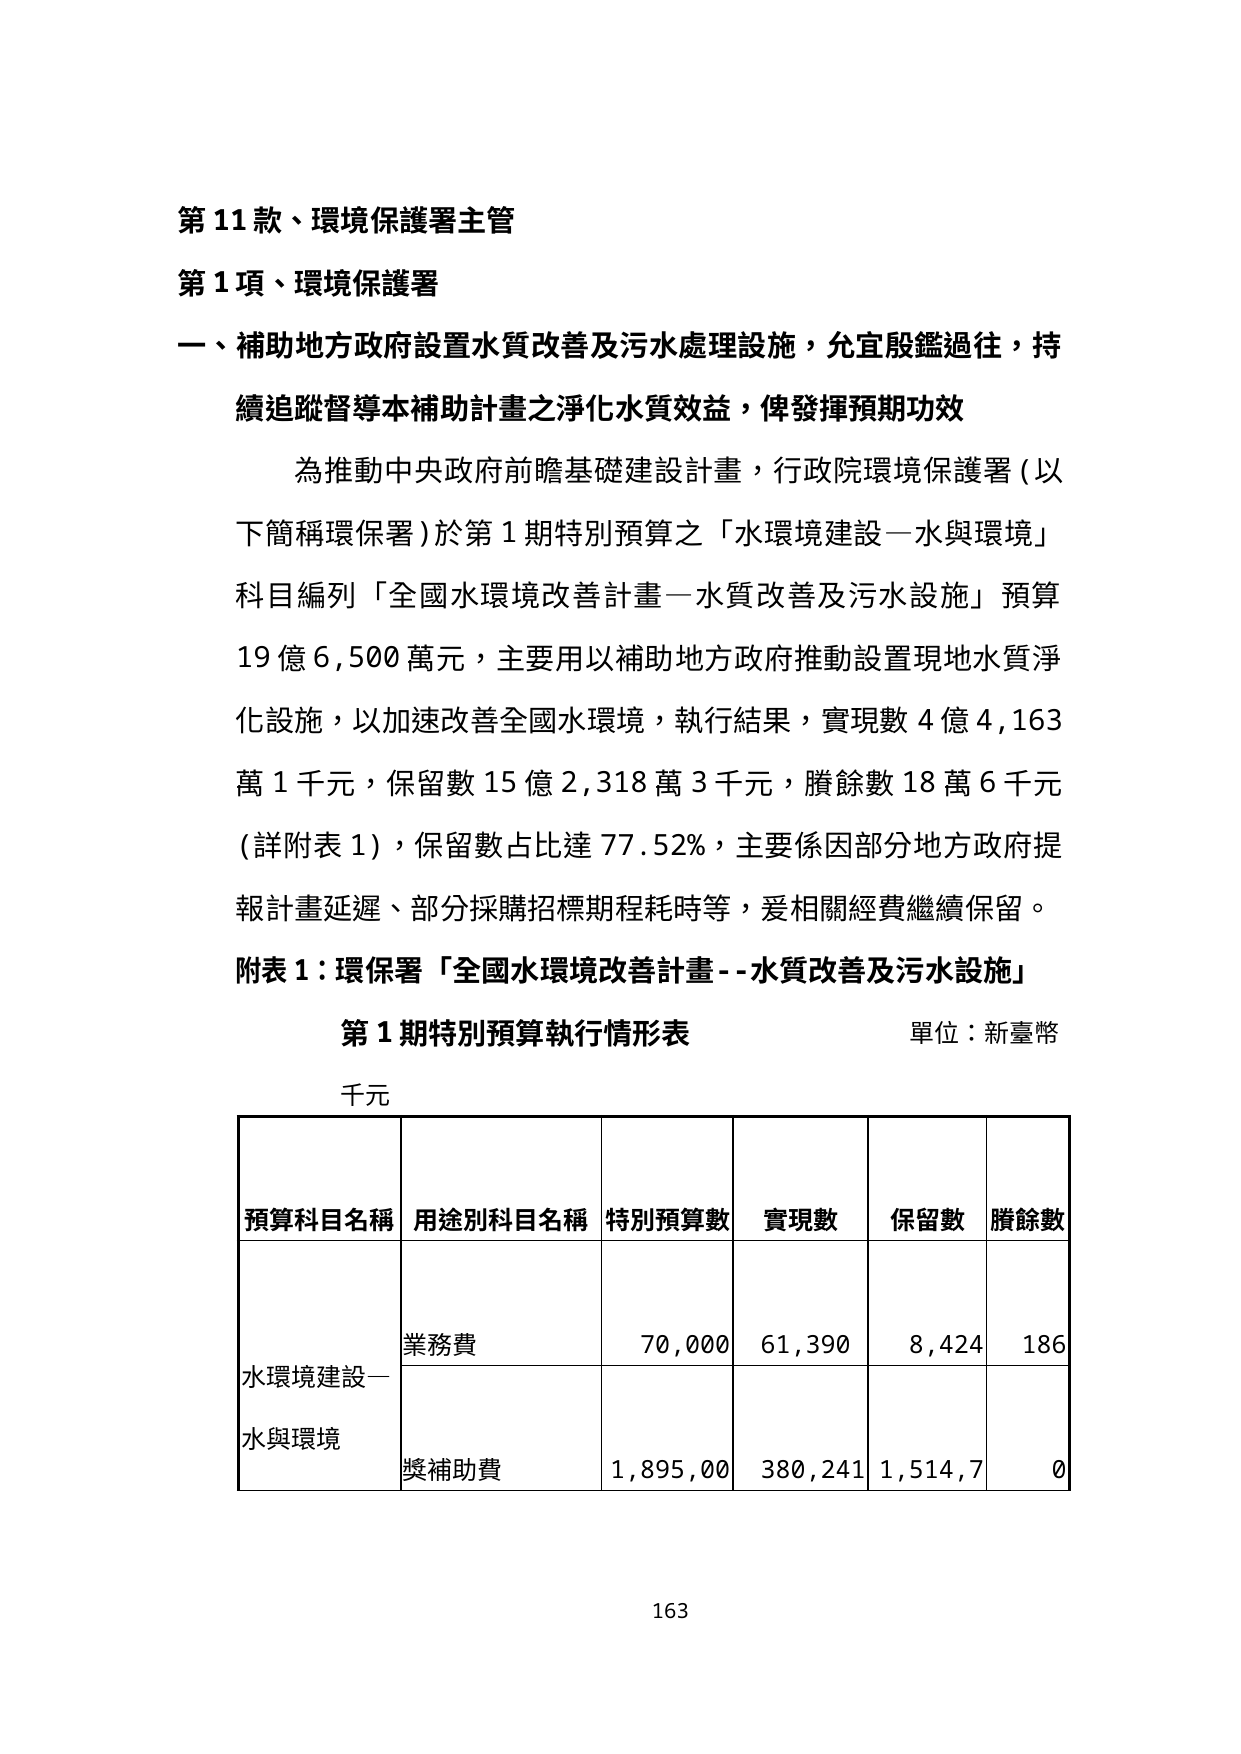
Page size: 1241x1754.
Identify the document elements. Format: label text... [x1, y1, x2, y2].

text 為推動中央政府前瞻基礎建設計畫，行政院環境保護署(以下簡稱環保署)於第1期特別預算之「水環境建設—水與環境」科目編列「全國水環境改善計畫—水質改善及污水設施」預算19億6,500萬元，主要用以補助地方政府推動設置現地水質淨化設施，以加速改善全國水環境，執行結果，實現數4億4,163萬1千元，保留數15億2,318萬3千元，賸餘數18萬6千元(詳附表1)，保留數占比達77.52%，主要係因部分地方政府提報計畫延遲、部分採購招標期程耗時等，爰相關經費繼續保留。 [236, 427, 1063, 927]
table_header 預算科目名稱 [240, 1118, 400, 1240]
text 一、補助地方政府設置水質改善及污水處理設施，允宜殷鑑過往，持續追蹤督導本補助計畫之淨化水質效益，俾發揮預期功效 [177, 302, 1063, 427]
table_cell 0 [987, 1366, 1068, 1490]
table_cell 380,241 [734, 1366, 867, 1490]
table_header 用途別科目名稱 [402, 1118, 601, 1240]
table_cell 61,390 [734, 1241, 867, 1365]
table_cell 1,895,00 [602, 1366, 732, 1490]
table_cell 1,514,7 [869, 1366, 986, 1490]
text 第1項、環境保護署 [177, 240, 1063, 302]
table_header 賸餘數 [987, 1118, 1068, 1240]
table_cell 8,424 [869, 1241, 986, 1365]
table_cell 獎補助費 [402, 1366, 601, 1490]
table_header 保留數 [869, 1118, 986, 1240]
text 第11款、環境保護署主管 [177, 177, 1063, 240]
table_cell 水環境建設—水與環境 [240, 1241, 400, 1490]
table_cell 70,000 [602, 1241, 732, 1365]
text 附表1：環保署「全國水環境改善計畫--水質改善及污水設施」第1期特別預算執行情形表 單位：新臺幣千元 [235, 927, 1063, 1115]
table_cell 186 [987, 1241, 1068, 1365]
table_header 實現數 [734, 1118, 867, 1240]
table_cell 業務費 [402, 1241, 601, 1365]
table_header 特別預算數 [602, 1118, 732, 1240]
